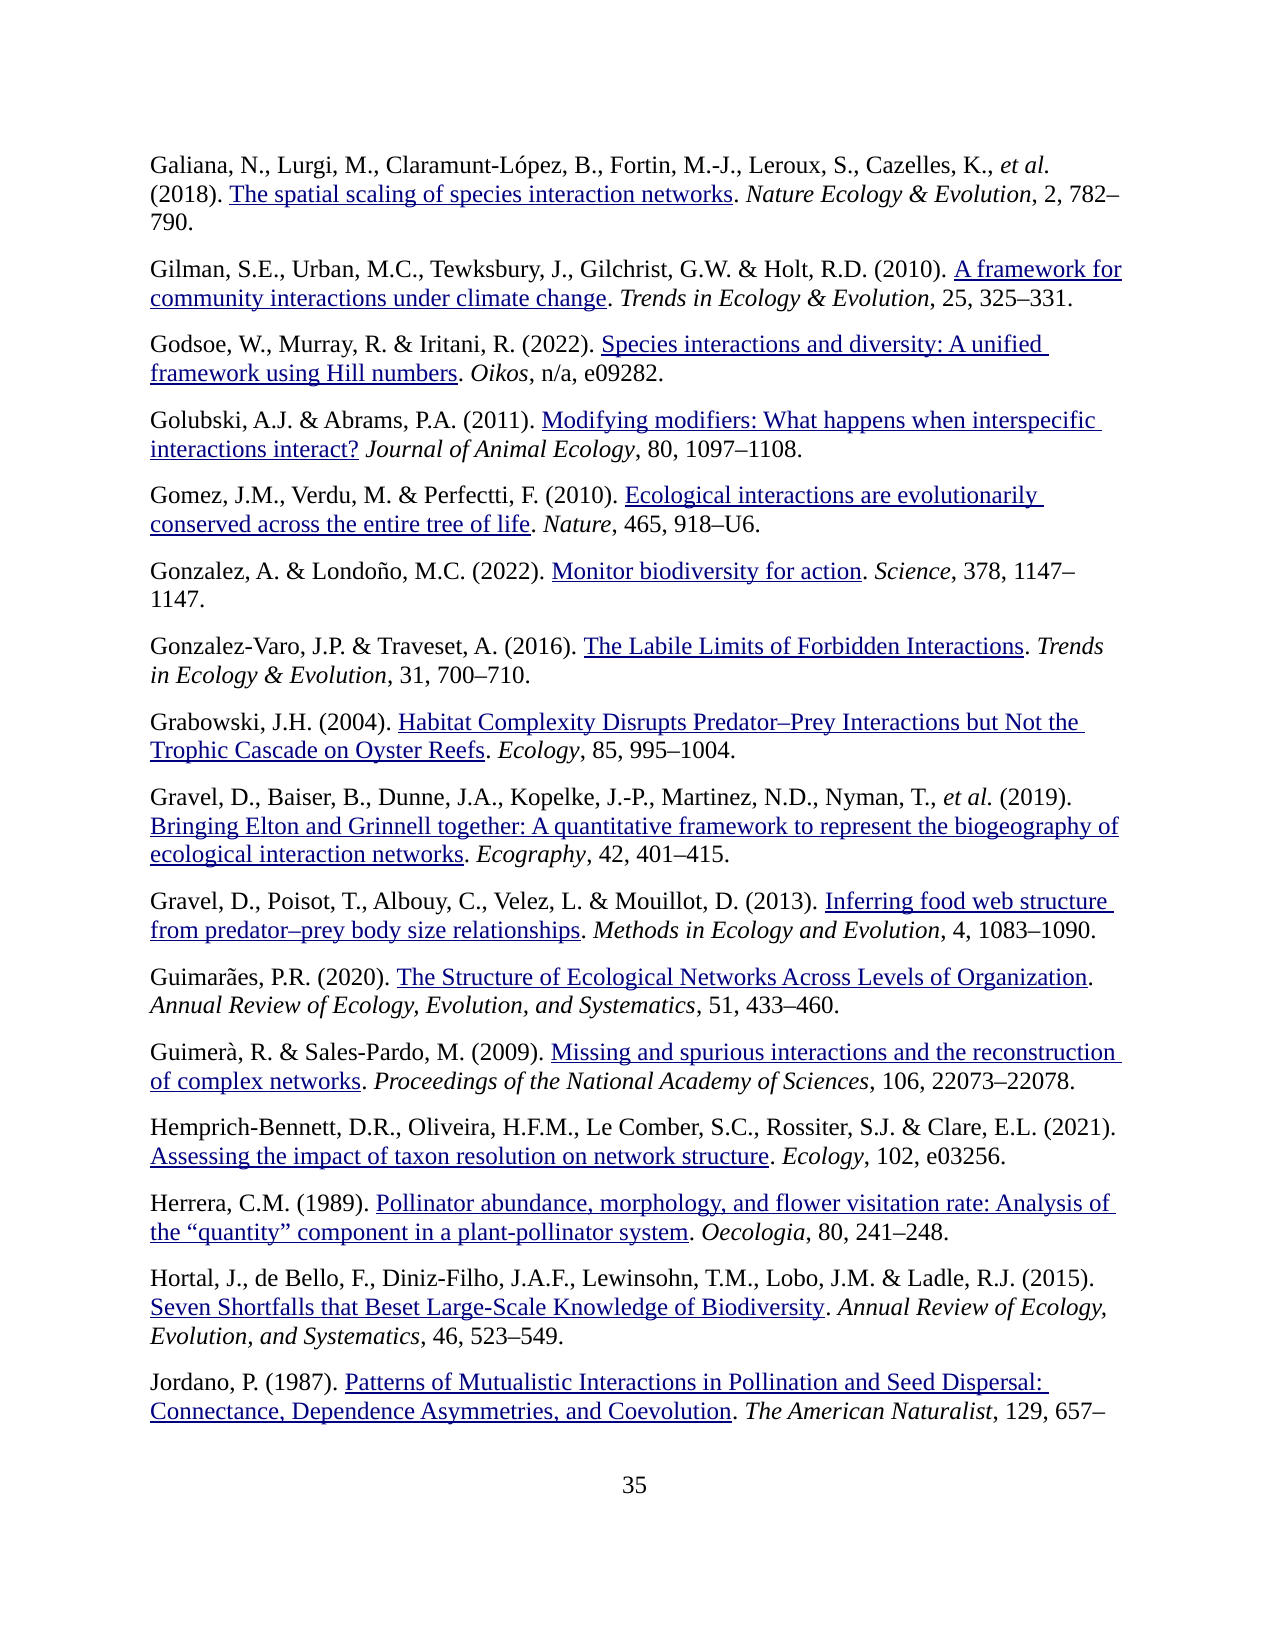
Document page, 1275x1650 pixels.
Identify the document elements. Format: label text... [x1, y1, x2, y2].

text Gonzalez-Varo, J.P. & Traveset, A. (2016). The Labile Limits of Forbidden Interactions. Trends in Ecology & Evolution, 31, 700–710. [150, 631, 1125, 689]
text Golubski, A.J. & Abrams, P.A. (2011). Modifying modifiers: What happens when interspecific interactions interact? Journal of Animal Ecology, 80, 1097–1108. [150, 405, 1125, 462]
text Godsoe, W., Murray, R. & Iritani, R. (2022). Species interactions and diversity: A unified framework using Hill numbers. Oikos, n/a, e09282. [150, 329, 1125, 387]
text Jordano, P. (1987). Patterns of Mutualistic Interactions in Pollination and Seed Dispersal: Connectance, Dependence Asymmetries, and Coevolution. The American Naturalist, 129, 657– [150, 1367, 1125, 1425]
text Galiana, N., Lurgi, M., Claramunt-López, B., Fortin, M.-J., Leroux, S., Cazelles, K., et al. (2018). The spatial scaling of species interaction networks. Nature Ecology & Evolution, 2, 782–790. [150, 150, 1125, 236]
text Herrera, C.M. (1989). Pollinator abundance, morphology, and flower visitation rate: Analysis of the “quantity” component in a plant-pollinator system. Oecologia, 80, 241–248. [150, 1188, 1125, 1245]
text Guimerà, R. & Sales-Pardo, M. (2009). Missing and spurious interactions and the reconstruction of complex networks. Proceedings of the National Academy of Sciences, 106, 22073–22078. [150, 1037, 1125, 1094]
text Guimarães, P.R. (2020). The Structure of Ecological Networks Across Levels of Organization. Annual Review of Ecology, Evolution, and Systematics, 51, 433–460. [150, 962, 1125, 1019]
text Gravel, D., Baiser, B., Dunne, J.A., Kopelke, J.-P., Martinez, N.D., Nyman, T., et al. (2019). Bringing Elton and Grinnell together: A quantitative framework to represent the biogeography of ecological interaction networks. Ecography, 42, 401–415. [150, 782, 1125, 868]
text Gonzalez, A. & Londoño, M.C. (2022). Monitor biodiversity for action. Science, 378, 1147–1147. [150, 556, 1125, 613]
text Gomez, J.M., Verdu, M. & Perfectti, F. (2010). Ecological interactions are evolutionarily conserved across the entire tree of life. Nature, 465, 918–U6. [150, 480, 1125, 538]
text Gilman, S.E., Urban, M.C., Tewksbury, J., Gilchrist, G.W. & Holt, R.D. (2010). A framework for community interactions under climate change. Trends in Ecology & Evolution, 25, 325–331. [150, 254, 1125, 312]
text Hortal, J., de Bello, F., Diniz-Filho, J.A.F., Lewinsohn, T.M., Lobo, J.M. & Ladle, R.J. (2015). Seven Shortfalls that Beset Large-Scale Knowledge of Biodiversity. Annual Review of Ecology, Evolution, and Systematics, 46, 523–549. [150, 1263, 1125, 1349]
text Hemprich-Bennett, D.R., Oliveira, H.F.M., Le Comber, S.C., Rossiter, S.J. & Clare, E.L. (2021). Assessing the impact of taxon resolution on network structure. Ecology, 102, e03256. [150, 1112, 1125, 1170]
text Gravel, D., Poisot, T., Albouy, C., Velez, L. & Mouillot, D. (2013). Inferring food web structure from predator–prey body size relationships. Methods in Ecology and Evolution, 4, 1083–1090. [150, 886, 1125, 944]
text Grabowski, J.H. (2004). Habitat Complexity Disrupts Predator–Prey Interactions but Not the Trophic Cascade on Oyster Reefs. Ecology, 85, 995–1004. [150, 707, 1125, 764]
